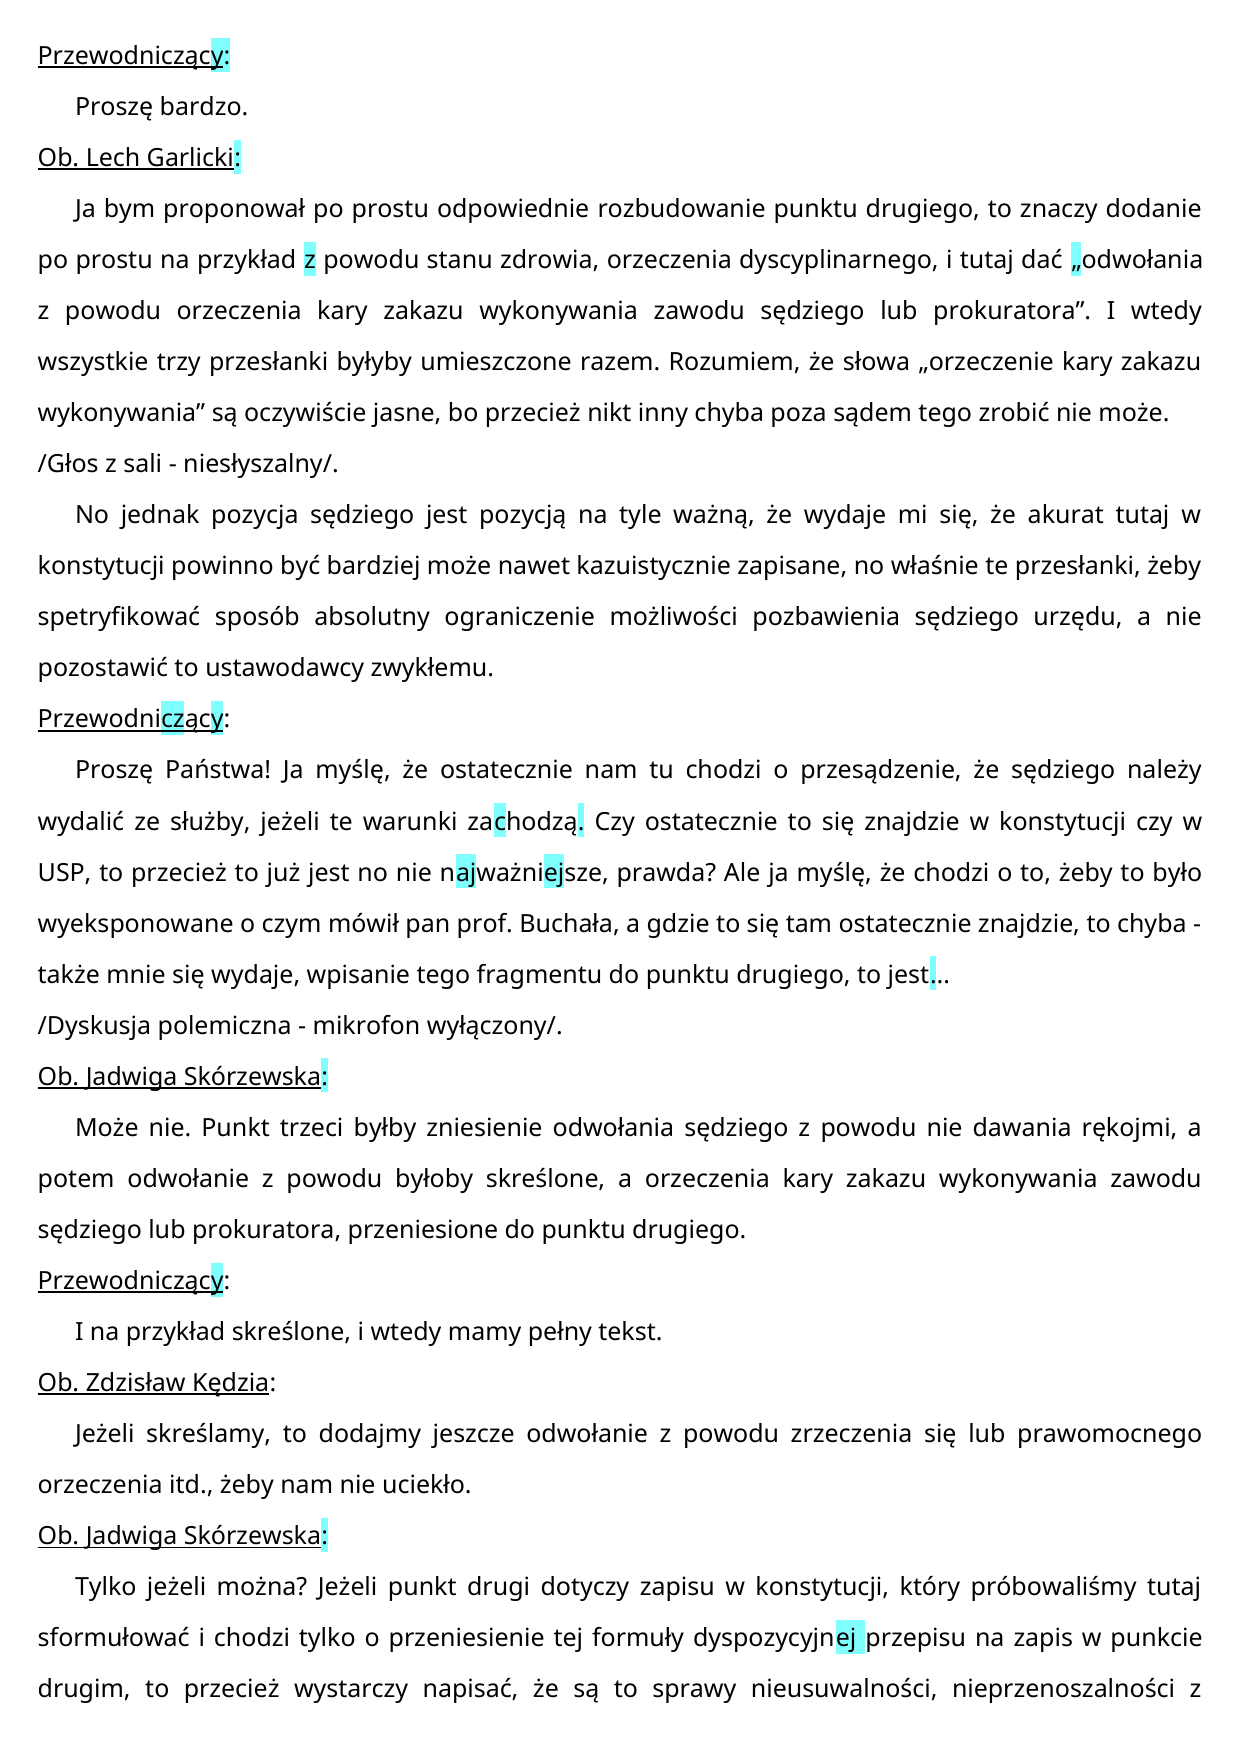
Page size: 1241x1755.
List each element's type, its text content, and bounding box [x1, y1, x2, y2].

text /Głos z sali - niesłyszalny/. [37, 446, 1203, 480]
text Przewodniczący: [37, 1262, 1203, 1297]
text Ja bym proponował po prostu odpowiednie rozbudowanie punktu drugiego, to znaczy dodanie po prostu na przykład z powodu stanu zdrowia, orzeczenia dyscyplinarnego, i tutaj dać „odwołania z powodu orzeczenia kary zakazu wykonywania zawodu sędziego lub prokuratora”. I wtedy wszystkie trzy przesłanki byłyby umieszczone razem. Rozumiem, że słowa „orzeczenie kary zakazu wykonywania” są oczywiście jasne, bo przecież nikt inny chyba poza sądem tego zrobić nie może. [37, 191, 1203, 429]
text Ob. Lech Garlicki: [37, 139, 1203, 174]
text Ob. Jadwiga Skórzewska: [37, 1518, 1203, 1552]
text Przewodniczący: [37, 701, 1203, 735]
text Może nie. Punkt trzeci byłby zniesienie odwołania sędziego z powodu nie dawania rękojmi, a potem odwołanie z powodu byłoby skreślone, a orzeczenia kary zakazu wykonywania zawodu sędziego lub prokuratora, przeniesione do punktu drugiego. [37, 1109, 1203, 1246]
text /Dyskusja polemiczna - mikrofon wyłączony/. [37, 1007, 1203, 1041]
text I na przykład skreślone, i wtedy mamy pełny tekst. [37, 1313, 1203, 1348]
text No jednak pozycja sędziego jest pozycją na tyle ważną, że wydaje mi się, że akurat tutaj w konstytucji powinno być bardziej może nawet kazuistycznie zapisane, no właśnie te przesłanki, żeby spetryfikować sposób absolutny ograniczenie możliwości pozbawienia sędziego urzędu, a nie pozostawić to ustawodawcy zwykłemu. [37, 497, 1203, 684]
text Jeżeli skreślamy, to dodajmy jeszcze odwołanie z powodu zrzeczenia się lub prawomocnego orzeczenia itd., żeby nam nie uciekło. [37, 1416, 1203, 1501]
text Proszę bardzo. [37, 88, 1203, 123]
text Przewodniczący: [37, 37, 1203, 72]
text Proszę Państwa! Ja myślę, że ostatecznie nam tu chodzi o przesądzenie, że sędziego należy wydalić ze służby, jeżeli te warunki zachodzą. Czy ostatecznie to się znajdzie w konstytucji czy w USP, to przecież to już jest no nie najważniejsze, prawda? Ale ja myślę, że chodzi o to, żeby to było wyeksponowane o czym mówił pan prof. Buchała, a gdzie to się tam ostatecznie znajdzie, to chyba - także mnie się wydaje, wpisanie tego fragmentu do punktu drugiego, to jest... [37, 752, 1203, 990]
text Ob. Zdzisław Kędzia: [37, 1364, 1203, 1399]
text Tylko jeżeli można? Jeżeli punkt drugi dotyczy zapisu w konstytucji, który próbowaliśmy tutaj sformułować i chodzi tylko o przeniesienie tej formuły dyspozycyjnej przepisu na zapis w punkcie drugim, to przecież wystarczy napisać, że są to sprawy nieusuwalności, nieprzenoszalności z [37, 1569, 1203, 1705]
text Ob. Jadwiga Skórzewska: [37, 1058, 1203, 1092]
